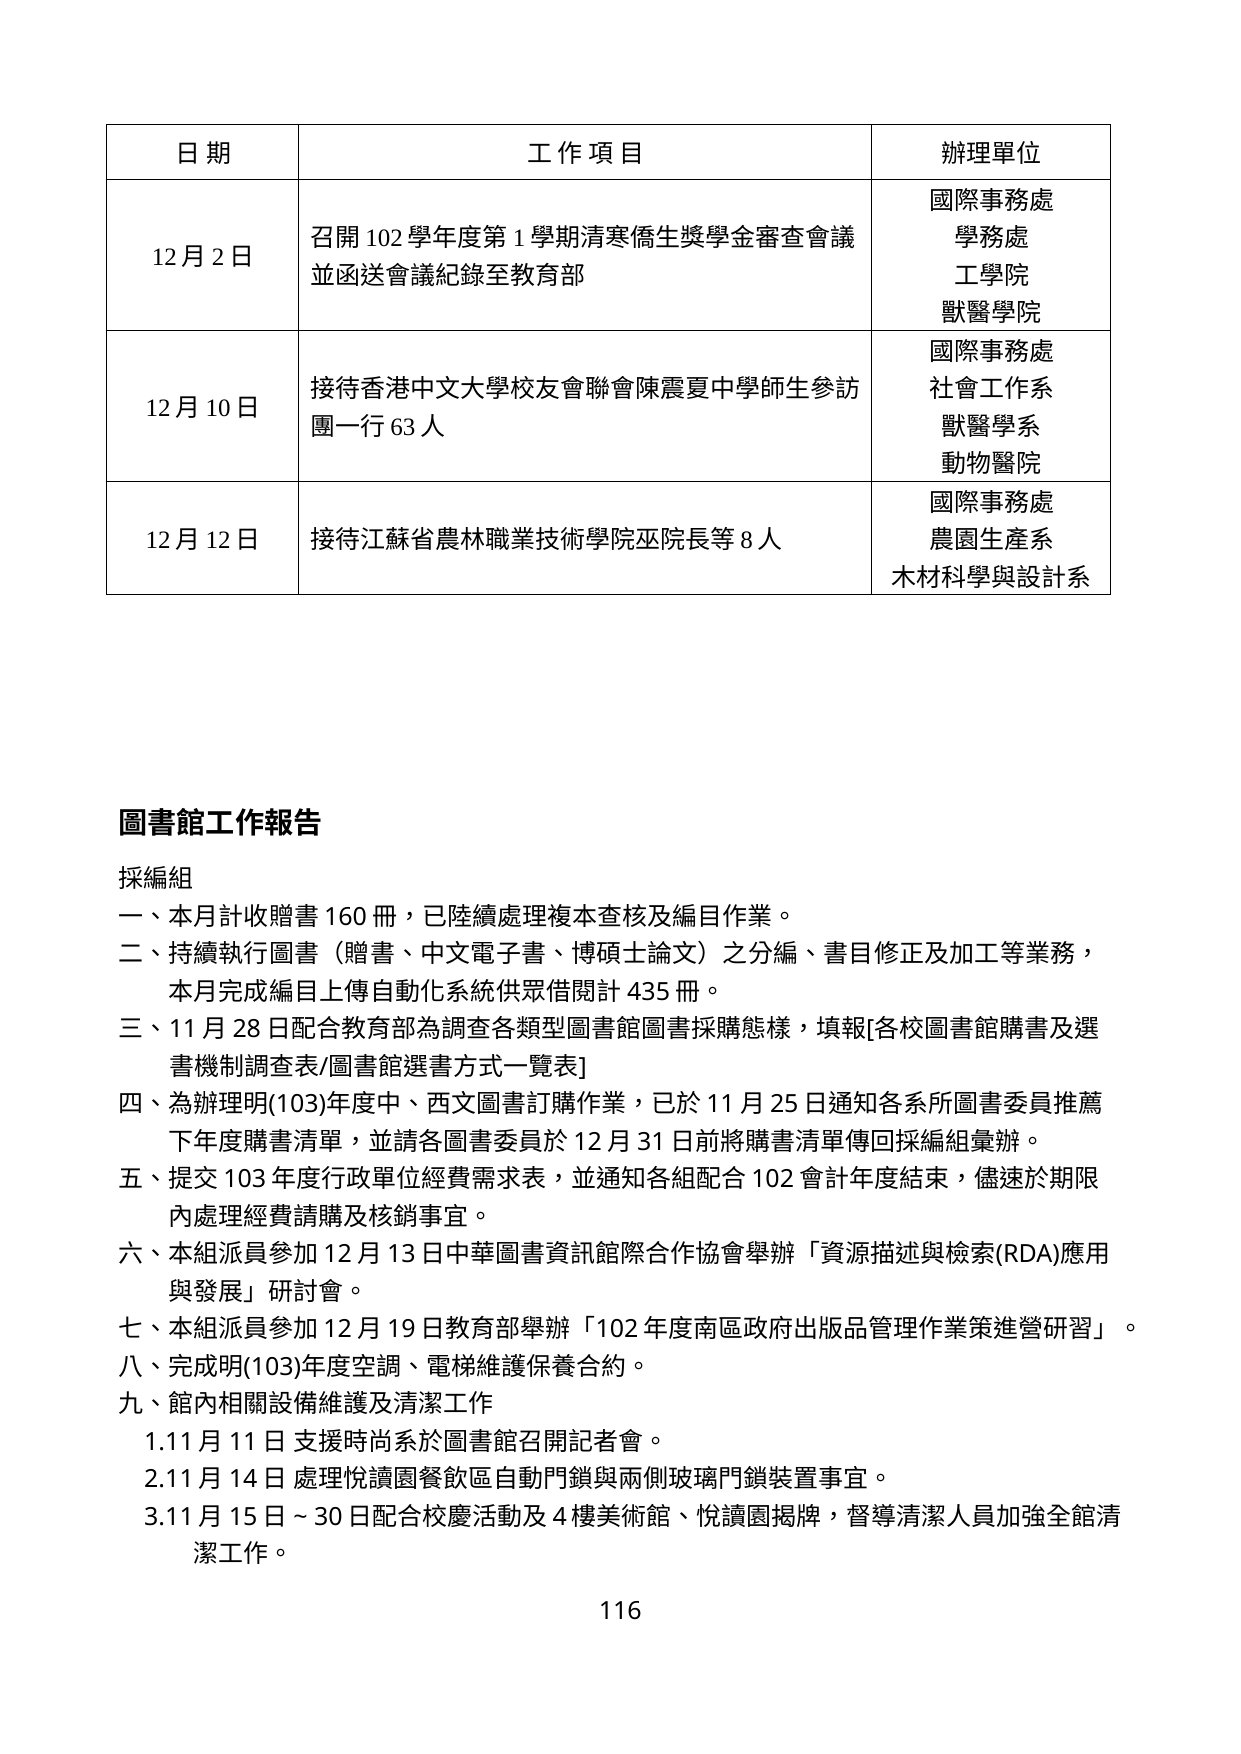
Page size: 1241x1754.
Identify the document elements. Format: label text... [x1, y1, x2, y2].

table_cell 接待江蘇省農林職業技術學院巫院長等8人 [299, 482, 871, 594]
table_header 工 作 項 目 [299, 125, 871, 179]
text 一、本月計收贈書160冊，已陸續處理複本查核及編目作業。 [118, 895, 1122, 933]
text 3.11月15日 ~ 30日配合校慶活動及4樓美術館、悅讀園揭牌，督導清潔人員加強全館清潔工作。 [118, 1495, 1122, 1570]
text 六、本組派員參加12月13日中華圖書資訊館際合作協會舉辦「資源描述與檢索(RDA)應用與發展」研討會。 [118, 1233, 1122, 1308]
table_cell 國際事務處 社會工作系 獸醫學系 動物醫院 [872, 331, 1110, 481]
table_cell 召開102學年度第1學期清寒僑生獎學金審查會議並函送會議紀錄至教育部 [299, 180, 871, 330]
table_cell 國際事務處 學務處 工學院 獸醫學院 [872, 180, 1110, 330]
text 2.11月14日 處理悅讀園餐飲區自動門鎖與兩側玻璃門鎖裝置事宜。 [118, 1458, 1122, 1495]
text 二、持續執行圖書（贈書、中文電子書、博碩士論文）之分編、書目修正及加工等業務，本月完成編目上傳自動化系統供眾借閱計435冊。 [118, 933, 1122, 1008]
text 八、完成明(103)年度空調、電梯維護保養合約。 [118, 1345, 1122, 1383]
table_cell 12月12日 [107, 482, 298, 594]
table_cell 接待香港中文大學校友會聯會陳震夏中學師生參訪團一行63人 [299, 331, 871, 481]
text 五、提交103年度行政單位經費需求表，並通知各組配合102會計年度結束，儘速於期限內處理經費請購及核銷事宜。 [118, 1158, 1122, 1233]
table_header 辦理單位 [872, 125, 1110, 179]
table_cell 國際事務處 農園生產系 木材科學與設計系 [872, 482, 1110, 594]
table_cell 12月2日 [107, 180, 298, 330]
text 1.11月11日 支援時尚系於圖書館召開記者會。 [118, 1420, 1122, 1458]
text 圖書館工作報告 [118, 783, 1122, 858]
text 七、本組派員參加12月19日教育部舉辦「102年度南區政府出版品管理作業策進營研習」。 [118, 1308, 1122, 1345]
text 九、館內相關設備維護及清潔工作 [118, 1383, 1122, 1420]
text 採編組 [118, 858, 1122, 895]
text 四、為辦理明(103)年度中、西文圖書訂購作業，已於11月25日通知各系所圖書委員推薦下年度購書清單，並請各圖書委員於12月31日前將購書清單傳回採編組彙辦。 [118, 1083, 1122, 1158]
table_cell 12月10日 [107, 331, 298, 481]
table_header 日 期 [107, 125, 298, 179]
text 三、11月28日配合教育部為調查各類型圖書館圖書採購態樣，填報[各校圖書館購書及選書機制調查表/圖書館選書方式一覽表] [118, 1008, 1122, 1083]
